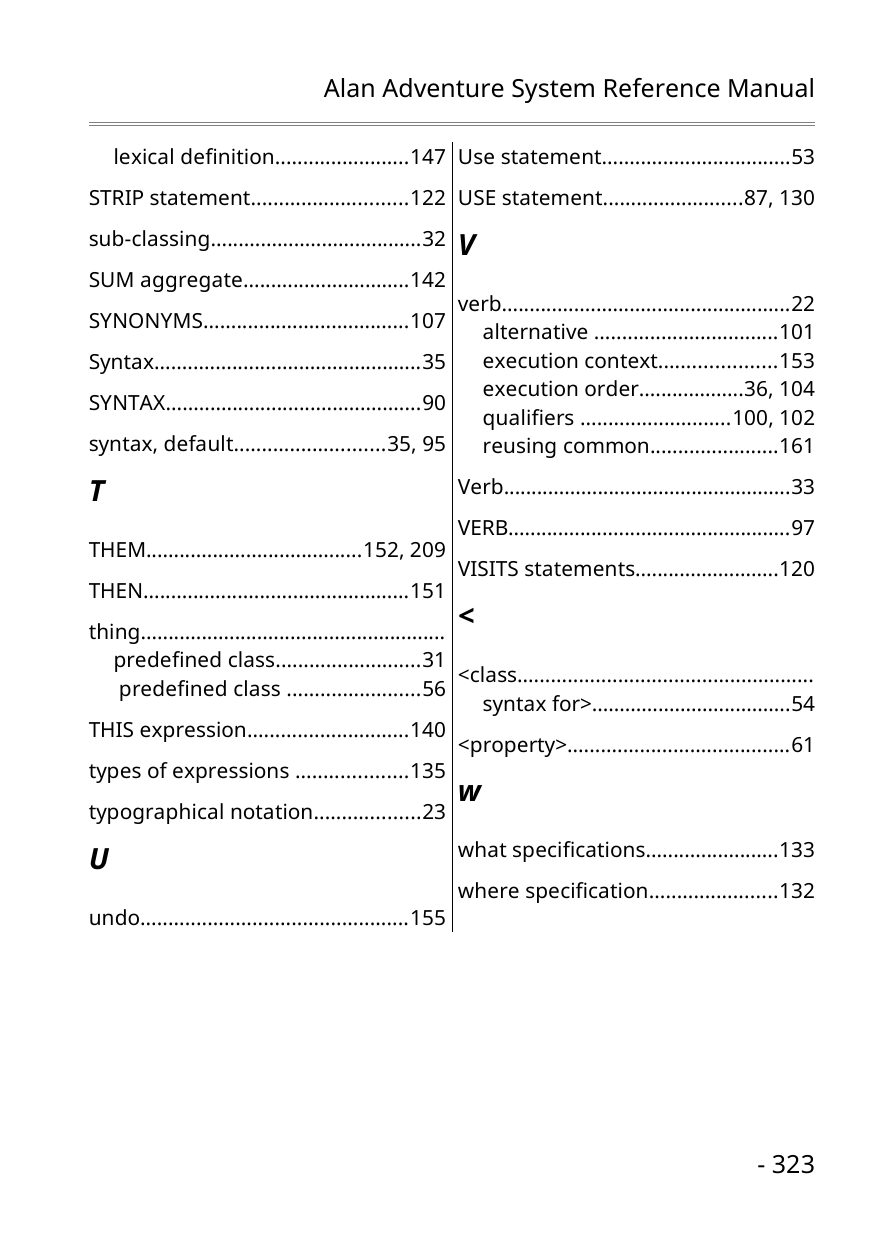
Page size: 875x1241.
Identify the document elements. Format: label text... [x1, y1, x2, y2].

text where specification 132 [458, 876, 815, 904]
text T [88, 470, 446, 510]
text qualifiers 100, 102 [482, 403, 815, 431]
text < [458, 595, 815, 635]
text execution context 153 [482, 346, 815, 374]
text types of expressions 135 [88, 756, 446, 784]
text thing [88, 617, 446, 645]
text alternative 101 [482, 317, 815, 346]
text VISITS statements 120 [458, 554, 815, 583]
text sub-classing 32 [88, 224, 446, 253]
text Verb 33 [458, 472, 815, 501]
text predefined class 31 [113, 645, 446, 674]
text STRIP statement 122 [88, 183, 446, 212]
text lexical definition 147 [113, 142, 446, 171]
text Syntax 35 [88, 347, 446, 376]
text <class [458, 660, 815, 688]
text <property> 61 [458, 729, 815, 758]
text typographical notation 23 [88, 797, 446, 826]
text THEM 152, 209 [88, 535, 446, 563]
text SYNONYMS 107 [88, 306, 446, 335]
text verb 22 [458, 288, 815, 317]
text what specifications 133 [458, 835, 815, 863]
text VERB 97 [458, 513, 815, 542]
text U [88, 838, 446, 878]
text SYNTAX 90 [88, 388, 446, 417]
text V [458, 224, 815, 263]
text USE statement 87, 130 [458, 183, 815, 212]
text SUM aggregate 142 [88, 265, 446, 294]
text THIS expression 140 [88, 715, 446, 743]
text THEN 151 [88, 576, 446, 604]
text Use statement 53 [458, 142, 815, 171]
text w [458, 771, 815, 810]
text syntax for> 54 [482, 688, 815, 717]
text execution order 36, 104 [482, 374, 815, 403]
text predefined class 56 [113, 674, 446, 702]
text undo 155 [88, 903, 446, 931]
text reusing common 161 [482, 431, 815, 460]
text syntax, default 35, 95 [88, 429, 446, 458]
